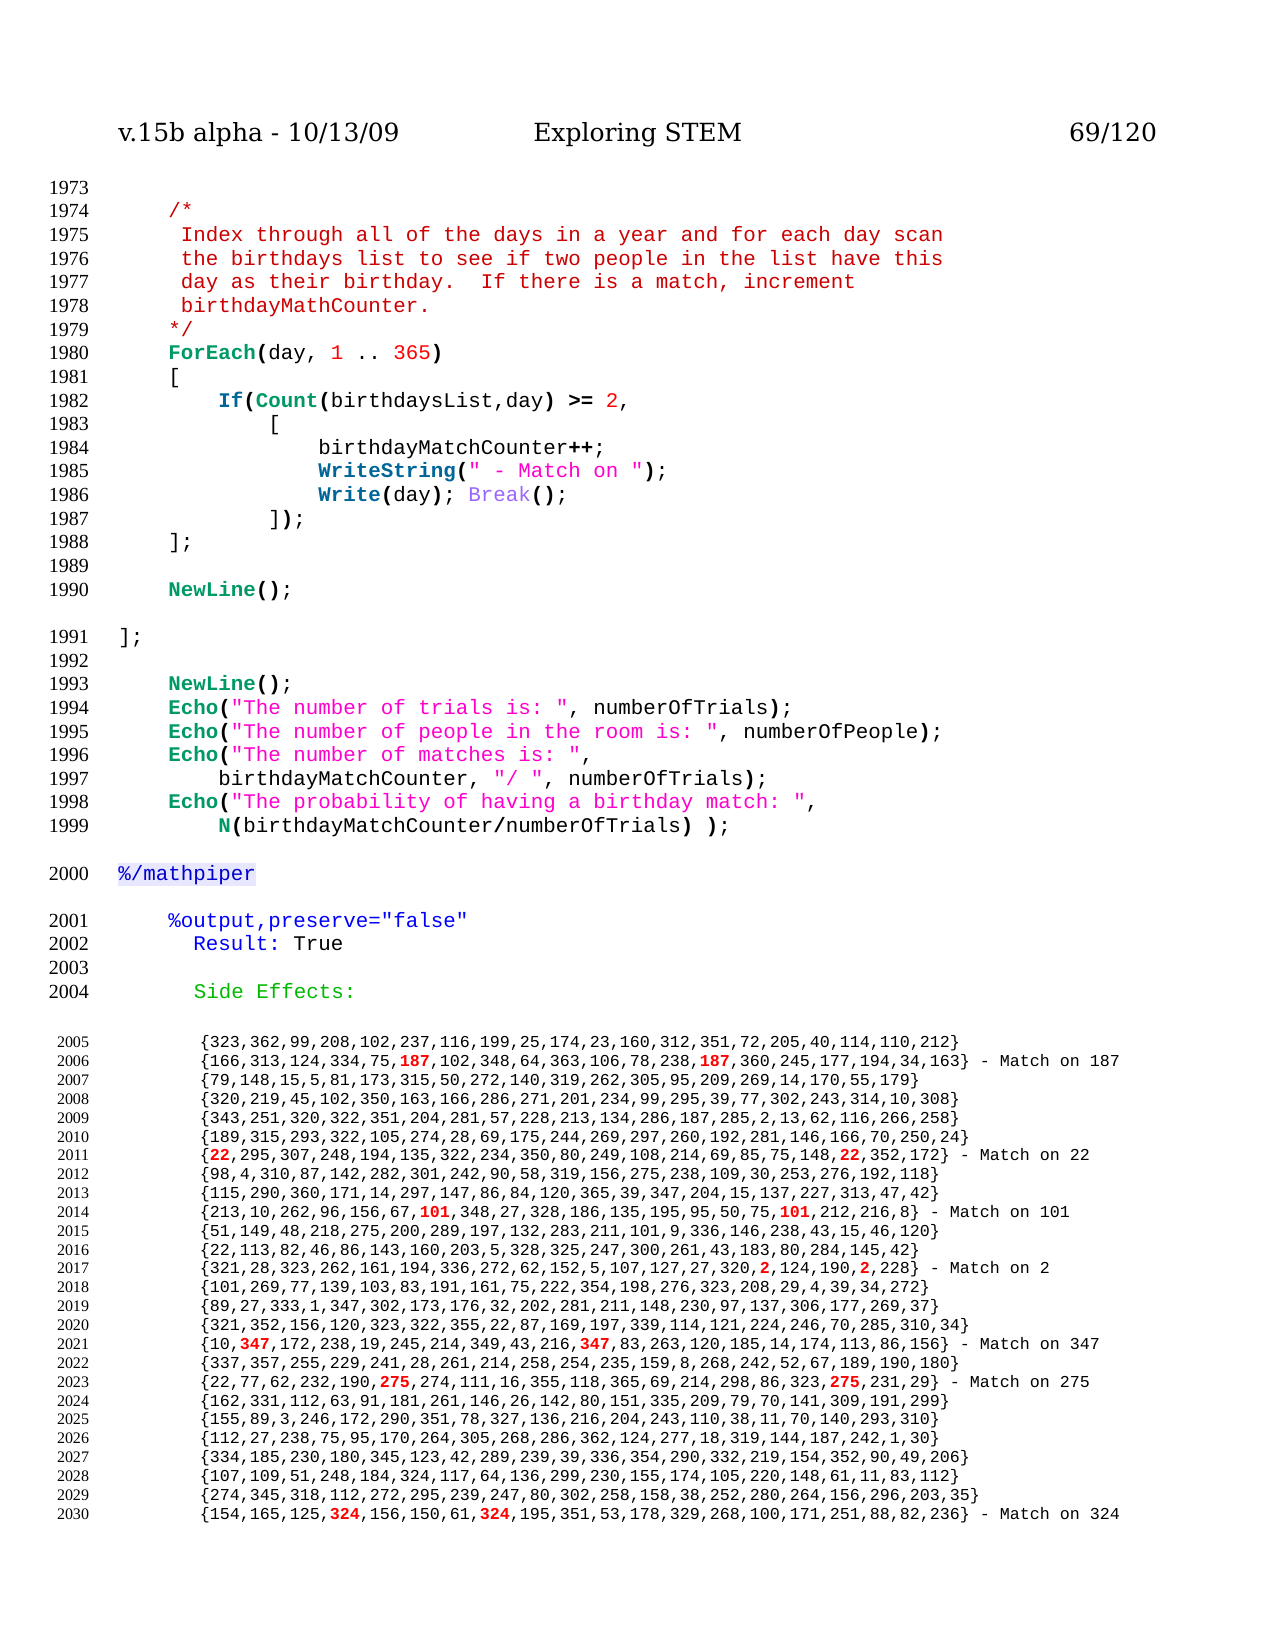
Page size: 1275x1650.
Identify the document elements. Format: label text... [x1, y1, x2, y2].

text day as their birthday. If there is a match, increment [118, 271, 1157, 295]
text ]; [118, 626, 1157, 650]
text {155,89,3,246,172,290,351,78,327,136,216,204,243,110,38,11,70,140,293,310} [139, 1411, 1157, 1430]
text {321,28,323,262,161,194,336,272,62,152,5,107,127,27,320,2,124,190,2,228} - Match on 2 [139, 1260, 1157, 1279]
text [ [118, 366, 1157, 389]
text Echo("The probability of having a birthday match: ", [118, 792, 1157, 815]
text {98,4,310,87,142,282,301,242,90,58,319,156,275,238,109,30,253,276,192,118} [139, 1166, 1157, 1185]
text Write(day); Break(); [118, 484, 1157, 508]
text {10,347,172,238,19,245,214,349,43,216,347,83,263,120,185,14,174,113,86,156} - Match on 347 [139, 1336, 1157, 1354]
text ]; [118, 531, 1157, 555]
text {22,295,307,248,194,135,322,234,350,80,249,108,214,69,85,75,148,22,352,172} - Match on 22 [139, 1147, 1157, 1166]
text Index through all of the days in a year and for each day scan [118, 224, 1157, 248]
text Result: True [118, 933, 1157, 957]
text {321,352,156,120,323,322,355,22,87,169,197,339,114,121,224,246,70,285,310,34} [139, 1317, 1157, 1336]
text N(birthdayMatchCounter/numberOfTrials) ); [118, 815, 1157, 839]
text {115,290,360,171,14,297,147,86,84,120,365,39,347,204,15,137,227,313,47,42} [139, 1185, 1157, 1203]
text {189,315,293,322,105,274,28,69,175,244,269,297,260,192,281,146,166,70,250,24} [139, 1128, 1157, 1147]
text ]); [118, 508, 1157, 531]
text {79,148,15,5,81,173,315,50,272,140,319,262,305,95,209,269,14,170,55,179} [139, 1072, 1157, 1090]
text WriteString(" - Match on "); [118, 461, 1157, 484]
text {343,251,320,322,351,204,281,57,228,213,134,286,187,285,2,13,62,116,266,258} [139, 1109, 1157, 1128]
text the birthdays list to see if two people in the list have this [118, 248, 1157, 271]
text {162,331,112,63,91,181,261,146,26,142,80,151,335,209,79,70,141,309,191,299} [139, 1392, 1157, 1411]
text NewLine(); [118, 673, 1157, 697]
text Echo("The number of people in the room is: ", numberOfPeople); [118, 721, 1157, 744]
text {89,27,333,1,347,302,173,176,32,202,281,211,148,230,97,137,306,177,269,37} [139, 1298, 1157, 1317]
text [ [118, 413, 1157, 437]
text {320,219,45,102,350,163,166,286,271,201,234,99,295,39,77,302,243,314,10,308} [139, 1090, 1157, 1109]
text Echo("The number of trials is: ", numberOfTrials); [118, 697, 1157, 721]
text Echo("The number of matches is: ", [118, 744, 1157, 768]
text */ [118, 319, 1157, 342]
text Side Effects: [193, 981, 1157, 1004]
text {274,345,318,112,272,295,239,247,80,302,258,158,38,252,280,264,156,296,203,35} [139, 1486, 1157, 1505]
text {112,27,238,75,95,170,264,305,268,286,362,124,277,18,319,144,187,242,1,30} [139, 1430, 1157, 1449]
text {334,185,230,180,345,123,42,289,239,39,336,354,290,332,219,154,352,90,49,206} [139, 1449, 1157, 1467]
text {213,10,262,96,156,67,101,348,27,328,186,135,195,95,50,75,101,212,216,8} - Match on 101 [139, 1203, 1157, 1222]
text {323,362,99,208,102,237,116,199,25,174,23,160,312,351,72,205,40,114,110,212} [139, 1034, 1157, 1053]
text {337,357,255,229,241,28,261,214,258,254,235,159,8,268,242,52,67,189,190,180} [139, 1354, 1157, 1373]
text ForEach(day, 1 .. 365) [118, 342, 1157, 366]
text {22,113,82,46,86,143,160,203,5,328,325,247,300,261,43,183,80,284,145,42} [139, 1241, 1157, 1260]
text {166,313,124,334,75,187,102,348,64,363,106,78,238,187,360,245,177,194,34,163} - Match on 187 [139, 1053, 1157, 1072]
text If(Count(birthdaysList,day) >= 2, [118, 389, 1157, 413]
text {107,109,51,248,184,324,117,64,136,299,230,155,174,105,220,148,61,11,83,112} [139, 1467, 1157, 1486]
text {154,165,125,324,156,150,61,324,195,351,53,178,329,268,100,171,251,88,82,236} - Match on 324 [139, 1505, 1157, 1524]
text %/mathpiper [118, 862, 1157, 886]
text birthdayMatchCounter++; [118, 437, 1157, 461]
text {101,269,77,139,103,83,191,161,75,222,354,198,276,323,208,29,4,39,34,272} [139, 1279, 1157, 1298]
text %output,preserve="false" [118, 910, 1157, 933]
text {22,77,62,232,190,275,274,111,16,355,118,365,69,214,298,86,323,275,231,29} - Match on 275 [139, 1373, 1157, 1392]
text NewLine(); [118, 579, 1157, 602]
text {51,149,48,218,275,200,289,197,132,283,211,101,9,336,146,238,43,15,46,120} [139, 1222, 1157, 1241]
text /* [118, 200, 1157, 224]
text birthdayMatchCounter, "/ ", numberOfTrials); [118, 768, 1157, 792]
text birthdayMathCounter. [118, 295, 1157, 319]
